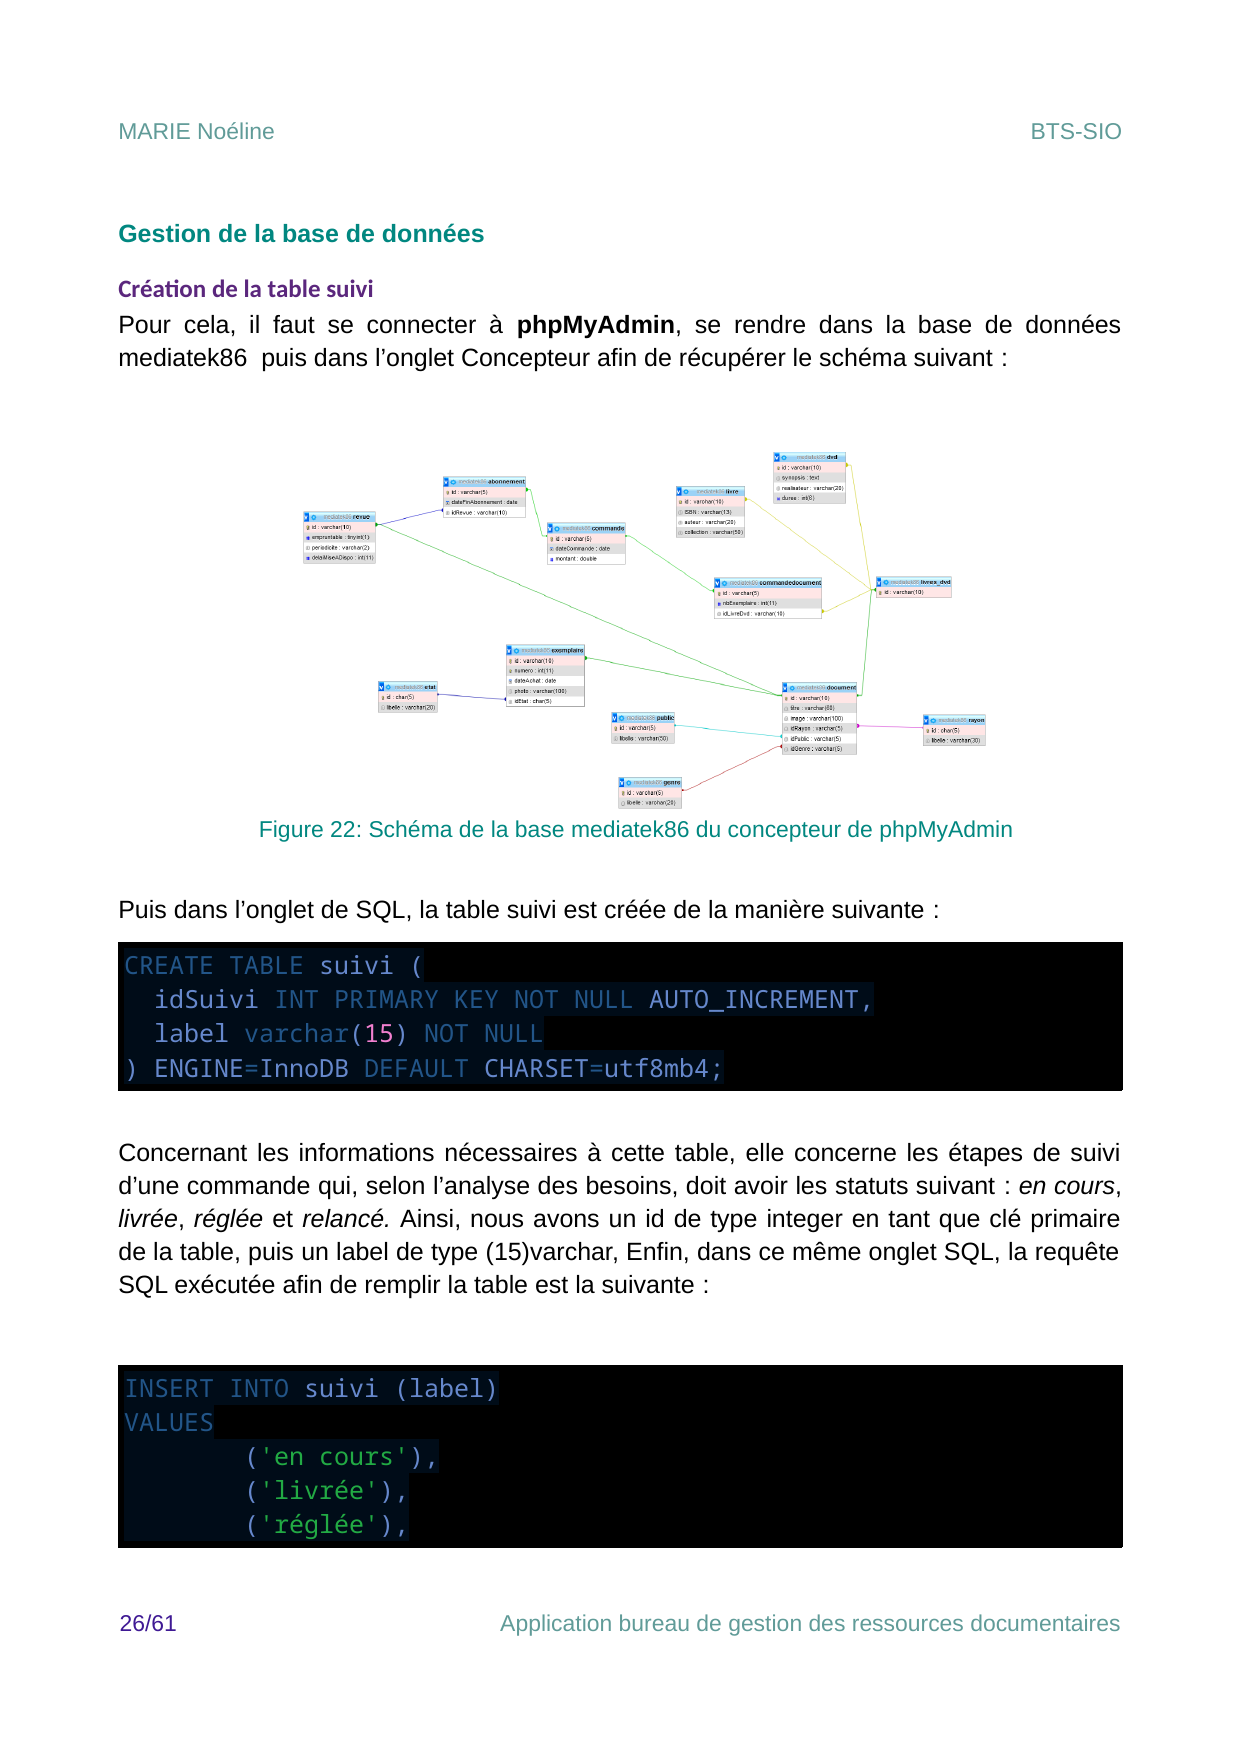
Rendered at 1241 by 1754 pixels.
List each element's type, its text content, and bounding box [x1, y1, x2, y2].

text Puis dans l’onglet de SQL, la table suivi est créée de la manière suivante : [118, 894, 1122, 923]
table_header CREATE TABLE suivi ( idSuivi INT PRIMARY KEY NOT NULL AUTO_INCREMENT, label varchar(15) NOT NULL ) ENGINE=InnoDB DEFAULT CHARSET=utf8mb4; [119, 943, 1122, 1090]
subtitle Création de la table suivi [118, 273, 1122, 304]
subtitle Gestion de la base de données [118, 219, 1122, 248]
picture [284, 452, 988, 817]
text Pour cela, il faut se connecter à phpMyAdmin, se rendre dans la base de données mediatek86 puis dans l’onglet Concepteur afin de récupérer le schéma suivant : [118, 310, 1122, 372]
text Figure 22: Schéma de la base mediatek86 du concepteur de phpMyAdmin [232, 817, 1040, 843]
text Concernant les informations nécessaires à cette table, elle concerne les étapes de suivi d’une commande qui, selon l’analyse des besoins, doit avoir les statuts suivant : en cours, livrée, réglée et relancé. Ainsi, nous avons un id de type integer en tant que clé primaire de la table, puis un label de type (15)varchar, Enfin, dans ce même onglet SQL, la requête SQL exécutée afin de remplir la table est la suivante : [118, 1138, 1122, 1298]
table_header INSERT INTO suivi (label) VALUES ('en cours'), ('livrée'), ('réglée'), [119, 1366, 1122, 1547]
